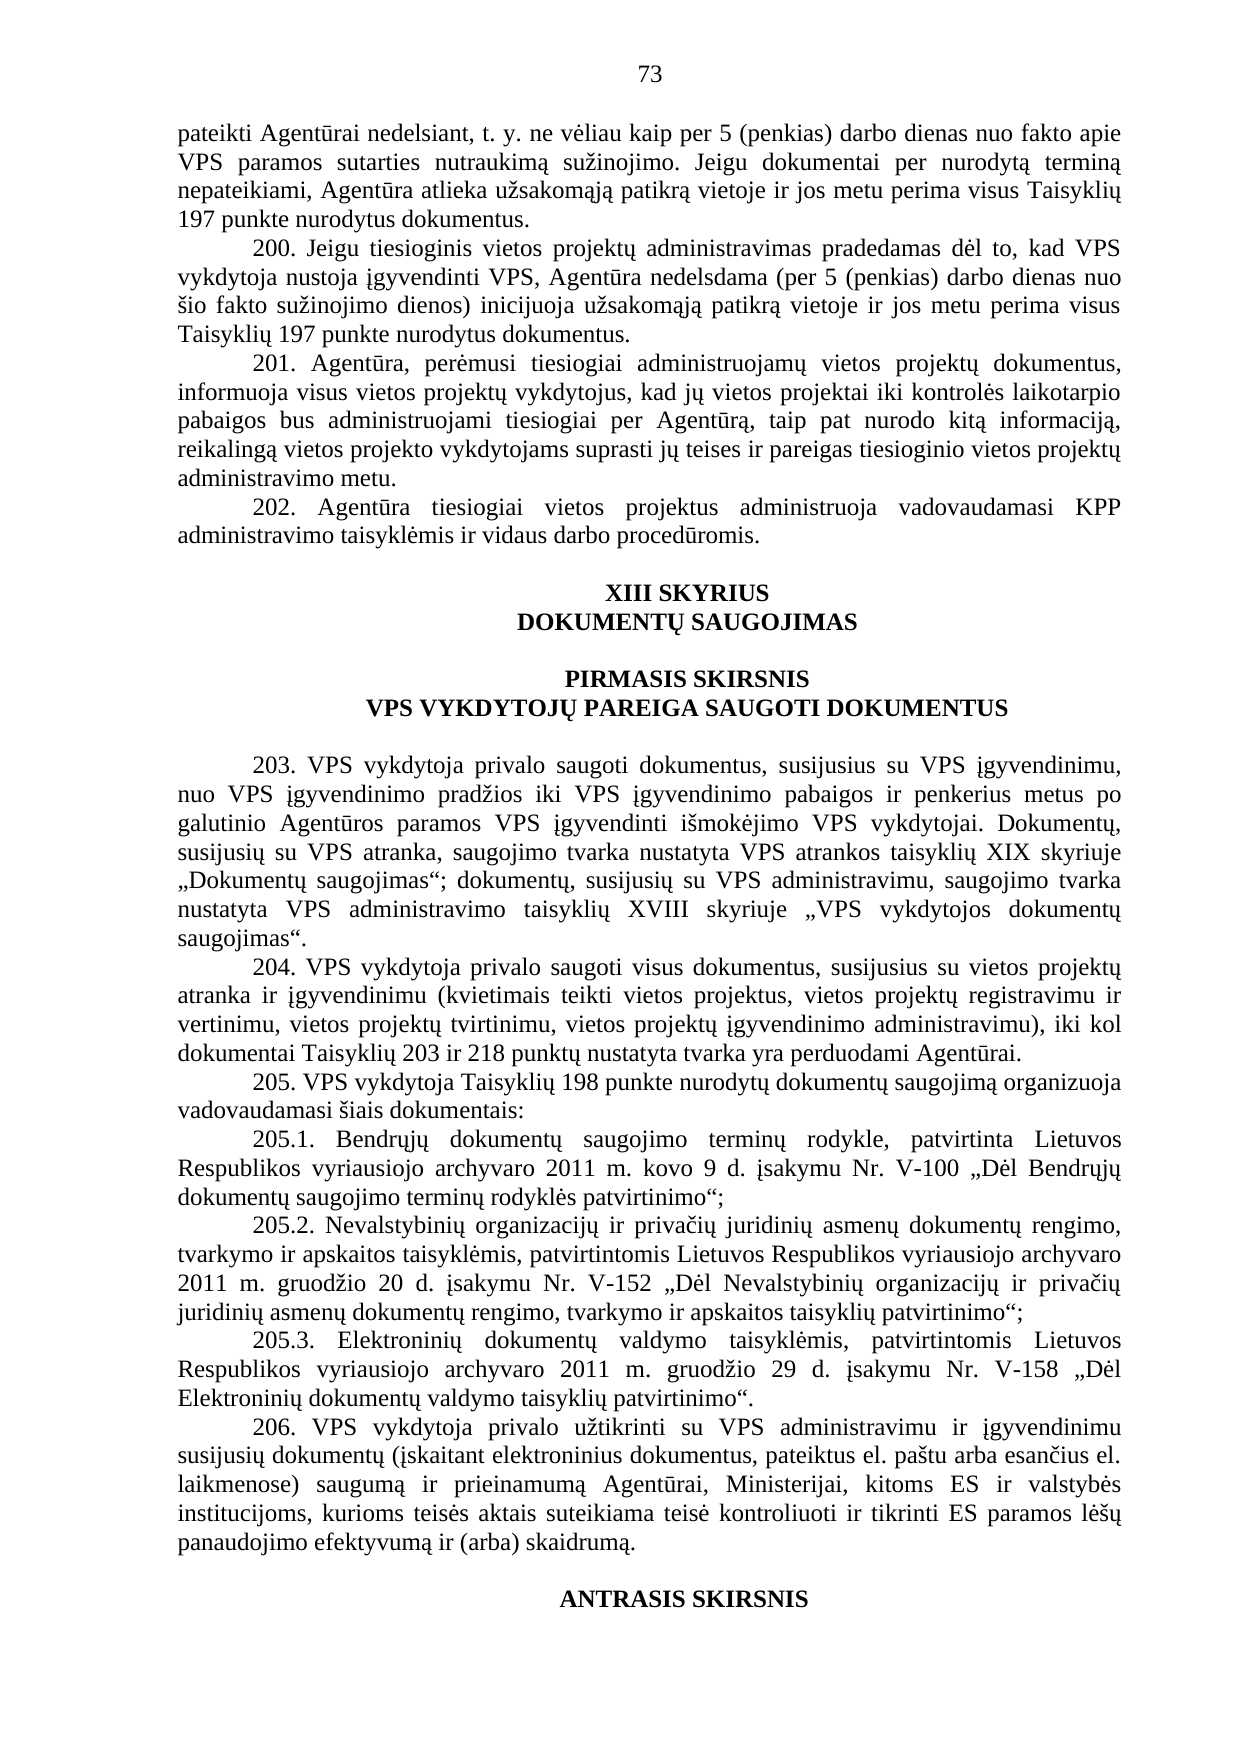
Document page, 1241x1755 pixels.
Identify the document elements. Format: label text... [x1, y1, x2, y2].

text 205.2. Nevalstybinių organizacijų ir privačių juridinių asmenų dokumentų rengimo, tvarkymo ir apskaitos taisyklėmis, patvirtintomis Lietuvos Respublikos vyriausiojo archyvaro 2011 m. gruodžio 20 d. įsakymu Nr. V-152 „Dėl Nevalstybinių organizacijų ir privačių juridinių asmenų dokumentų rengimo, tvarkymo ir apskaitos taisyklių patvirtinimo“; [177, 1211, 1122, 1326]
text XIII SKYRIUS [177, 578, 1122, 607]
text PIRMASIS SKIRSNIS [177, 664, 1122, 693]
text 202. Agentūra tiesiogiai vietos projektus administruoja vadovaudamasi KPP administravimo taisyklėmis ir vidaus darbo procedūromis. [177, 492, 1122, 549]
text VPS VYKDYTOJŲ PAREIGA SAUGOTI DOKUMENTUS [177, 693, 1122, 722]
text 201. Agentūra, perėmusi tiesiogiai administruojamų vietos projektų dokumentus, informuoja visus vietos projektų vykdytojus, kad jų vietos projektai iki kontrolės laikotarpio pabaigos bus administruojami tiesiogiai per Agentūrą, taip pat nurodo kitą informaciją, reikalingą vietos projekto vykdytojams suprasti jų teises ir pareigas tiesioginio vietos projektų administravimo metu. [177, 348, 1122, 492]
text 206. VPS vykdytoja privalo užtikrinti su VPS administravimu ir įgyvendinimu susijusių dokumentų (įskaitant elektroninius dokumentus, pateiktus el. paštu arba esančius el. laikmenose) saugumą ir prieinamumą Agentūrai, Ministerijai, kitoms ES ir valstybės institucijoms, kurioms teisės aktais suteikiama teisė kontroliuoti ir tikrinti ES paramos lėšų panaudojimo efektyvumą ir (arba) skaidrumą. [177, 1412, 1122, 1556]
text 205.3. Elektroninių dokumentų valdymo taisyklėmis, patvirtintomis Lietuvos Respublikos vyriausiojo archyvaro 2011 m. gruodžio 29 d. įsakymu Nr. V-158 „Dėl Elektroninių dokumentų valdymo taisyklių patvirtinimo“. [177, 1326, 1122, 1412]
text 203. VPS vykdytoja privalo saugoti dokumentus, susijusius su VPS įgyvendinimu, nuo VPS įgyvendinimo pradžios iki VPS įgyvendinimo pabaigos ir penkerius metus po galutinio Agentūros paramos VPS įgyvendinti išmokėjimo VPS vykdytojai. Dokumentų, susijusių su VPS atranka, saugojimo tvarka nustatyta VPS atrankos taisyklių XIX skyriuje „Dokumentų saugojimas“; dokumentų, susijusių su VPS administravimu, saugojimo tvarka nustatyta VPS administravimo taisyklių XVIII skyriuje „VPS vykdytojos dokumentų saugojimas“. [177, 751, 1122, 952]
text 204. VPS vykdytoja privalo saugoti visus dokumentus, susijusius su vietos projektų atranka ir įgyvendinimu (kvietimais teikti vietos projektus, vietos projektų registravimu ir vertinimu, vietos projektų tvirtinimu, vietos projektų įgyvendinimo administravimu), iki kol dokumentai Taisyklių 203 ir 218 punktų nustatyta tvarka yra perduodami Agentūrai. [177, 952, 1122, 1067]
text 205. VPS vykdytoja Taisyklių 198 punkte nurodytų dokumentų saugojimą organizuoja vadovaudamasi šiais dokumentais: [177, 1067, 1122, 1124]
text ANTRASIS SKIRSNIS [177, 1584, 1122, 1613]
text 205.1. Bendrųjų dokumentų saugojimo terminų rodykle, patvirtinta Lietuvos Respublikos vyriausiojo archyvaro 2011 m. kovo 9 d. įsakymu Nr. V-100 „Dėl Bendrųjų dokumentų saugojimo terminų rodyklės patvirtinimo“; [177, 1124, 1122, 1211]
text pateikti Agentūrai nedelsiant, t. y. ne vėliau kaip per 5 (penkias) darbo dienas nuo fakto apie VPS paramos sutarties nutraukimą sužinojimo. Jeigu dokumentai per nurodytą terminą nepateikiami, Agentūra atlieka užsakomąją patikrą vietoje ir jos metu perima visus Taisyklių 197 punkte nurodytus dokumentus. [177, 118, 1122, 233]
text 200. Jeigu tiesioginis vietos projektų administravimas pradedamas dėl to, kad VPS vykdytoja nustoja įgyvendinti VPS, Agentūra nedelsdama (per 5 (penkias) darbo dienas nuo šio fakto sužinojimo dienos) inicijuoja užsakomąją patikrą vietoje ir jos metu perima visus Taisyklių 197 punkte nurodytus dokumentus. [177, 233, 1122, 348]
text DOKUMENTŲ SAUGOJIMAS [177, 607, 1122, 636]
